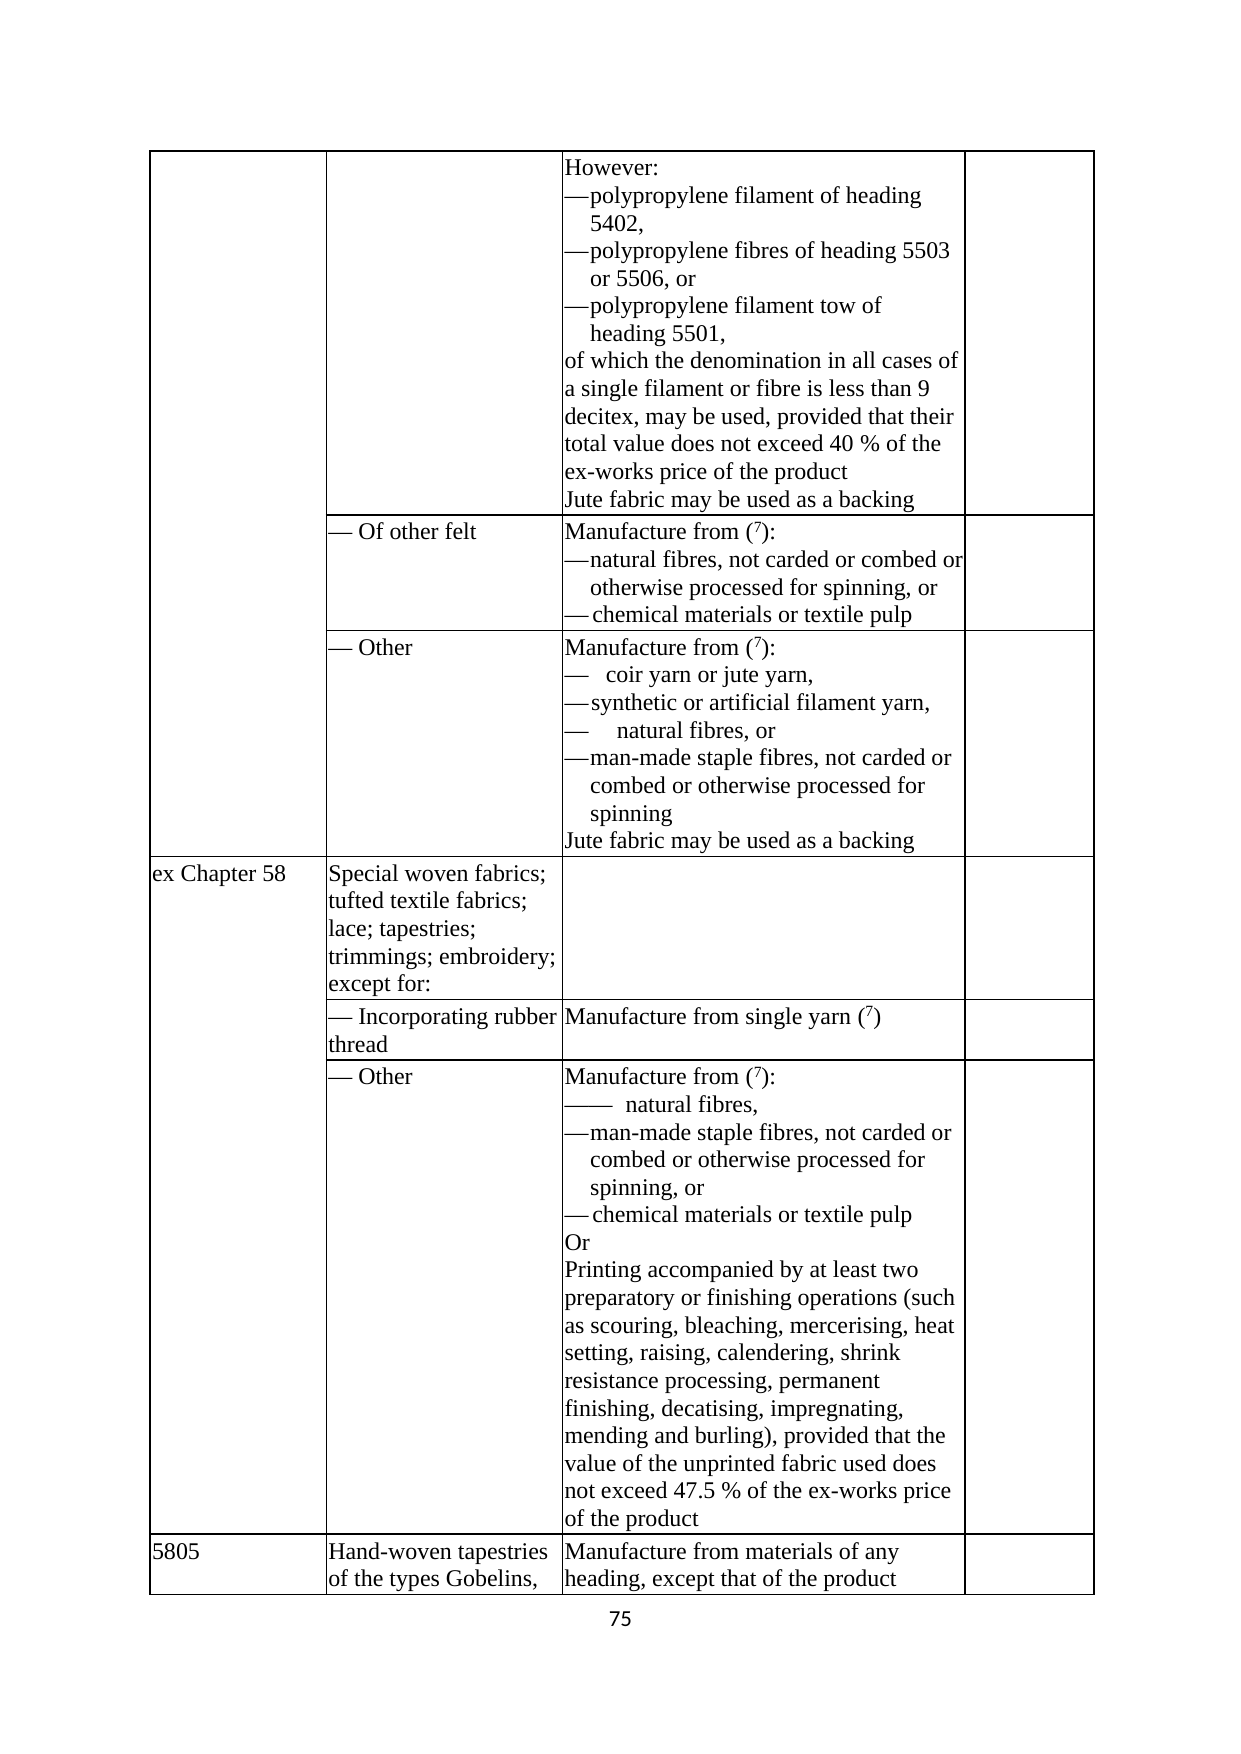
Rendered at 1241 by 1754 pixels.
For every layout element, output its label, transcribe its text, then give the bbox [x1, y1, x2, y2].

table_header man-made staple fibres, not carded or combed or otherwise processed for spinning [590, 743, 963, 826]
table_header — [564, 1200, 592, 1228]
table_cell — Incorporating rubber thread [327, 1000, 562, 1059]
table_cell [966, 1535, 1093, 1594]
table_cell Hand-woven tapestries of the types Gobelins, [327, 1535, 562, 1594]
table_header —— [564, 1090, 625, 1117]
table_cell [966, 516, 1093, 629]
table_header — [564, 600, 592, 628]
table_cell [151, 152, 326, 856]
table_header — [564, 688, 591, 716]
table_cell However: of which the denomination in all cases of a single filament or fibre is less than 9 decitex, may be used, provided that their total value does not exceed 40 % of the ex-works price of the product Jute fabric may be used as a backing [563, 152, 964, 514]
table_cell [966, 1000, 1093, 1059]
table_header polypropylene filament of heading 5402, [590, 181, 963, 236]
table_header chemical materials or textile pulp [592, 600, 963, 628]
table_header man-made staple fibres, not carded or combed or otherwise processed for spinning, or [590, 1118, 963, 1200]
table_cell Special woven fabrics; tufted textile fabrics; lace; tapestries; trimmings; embroidery; except for: [327, 857, 562, 999]
table_cell Manufacture from (7): Or Printing accompanied by at least two preparatory or finishing operations (such as scouring, bleaching, mercerising, heat setting, raising, calendering, shrink resistance processing, permanent finishing, decatising, impregnating, mending and burling), provided that the value of the unprinted fabric used does not exceed 47.5 % of the ex-works price of the product [563, 1061, 964, 1533]
table_header synthetic or artificial filament yarn, [591, 688, 963, 716]
table_cell Manufacture from single yarn (7) [563, 1000, 964, 1059]
table_header — [564, 661, 606, 688]
table_header polypropylene filament tow of heading 5501, [590, 291, 963, 347]
table_header polypropylene fibres of heading 5503 or 5506, or [590, 236, 963, 291]
table_header coir yarn or jute yarn, [606, 661, 963, 688]
table_header natural fibres, not carded or combed or otherwise processed for spinning, or [590, 545, 963, 600]
table_header — [564, 181, 590, 236]
table_cell Manufacture from (7): Jute fabric may be used as a backing [563, 631, 964, 856]
table_cell Manufacture from materials of any heading, except that of the product [563, 1535, 964, 1594]
table_cell Manufacture from (7): [563, 516, 964, 629]
table_header — [564, 236, 590, 291]
table_cell ex Chapter 58 [151, 857, 326, 1533]
table_cell [966, 1061, 1093, 1533]
table_header — [564, 291, 590, 347]
table_header — [564, 545, 590, 600]
table_cell — Of other felt [327, 516, 562, 629]
table_cell [563, 857, 964, 999]
table_cell [966, 152, 1093, 514]
table_header natural fibres, [625, 1090, 963, 1117]
table_header natural fibres, or [617, 716, 963, 743]
table_header — [564, 716, 617, 743]
table_header chemical materials or textile pulp [592, 1200, 963, 1228]
table_cell [966, 631, 1093, 856]
table_cell [327, 152, 562, 514]
table_header — [564, 1118, 590, 1200]
table_cell — Other [327, 631, 562, 856]
table_cell 5805 [151, 1535, 326, 1594]
table_cell — Other [327, 1061, 562, 1533]
table_header — [564, 743, 590, 826]
table_cell [966, 857, 1093, 999]
